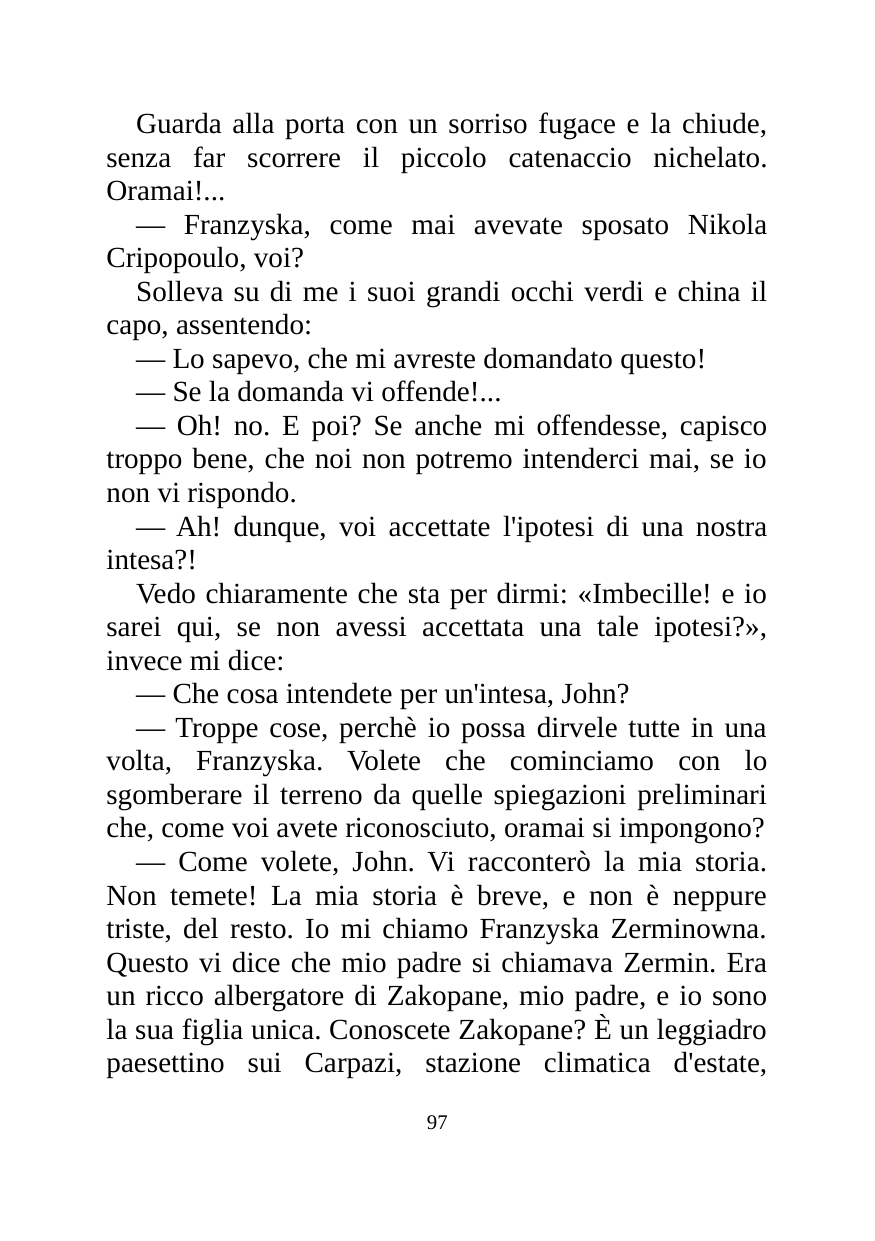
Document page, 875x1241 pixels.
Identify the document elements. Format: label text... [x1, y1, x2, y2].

text — Che cosa intendete per un'intesa, John? [106, 676, 768, 710]
text — Ah! dunque, voi accettate l'ipotesi di una nostra intesa?! [106, 509, 768, 576]
text Guarda alla porta con un sorriso fugace e la chiude, senza far scorrere il piccolo catenaccio nichelato. Oramai!... [106, 106, 768, 207]
text — Troppe cose, perchè io possa dirvele tutte in una volta, Franzyska. Volete che cominciamo con lo sgomberare il terreno da quelle spiegazioni preliminari che, come voi avete riconosciuto, oramai si impongono? [106, 710, 768, 844]
text — Se la domanda vi offende!... [106, 374, 768, 408]
text — Lo sapevo, che mi avreste domandato questo! [106, 341, 768, 374]
text — Come volete, John. Vi racconterò la mia storia. Non temete! La mia storia è breve, e non è neppure triste, del resto. Io mi chiamo Franzyska Zerminowna. Questo vi dice che mio padre si chiamava Zermin. Era un ricco albergatore di Zakopane, mio padre, e io sono la sua figlia unica. Conoscete Zakopane? È un leggiadro paesettino sui Carpazi, stazione climatica d'estate, [106, 844, 768, 1079]
text Solleva su di me i suoi grandi occhi verdi e china il capo, assentendo: [106, 274, 768, 341]
text — Franzyska, come mai avevate sposato Nikola Cripopoulo, voi? [106, 207, 768, 274]
text — Oh! no. E poi? Se anche mi offendesse, capisco troppo bene, che noi non potremo intenderci mai, se io non vi rispondo. [106, 408, 768, 509]
text Vedo chiaramente che sta per dirmi: «Imbecille! e io sarei qui, se non avessi accettata una tale ipotesi?», invece mi dice: [106, 576, 768, 676]
